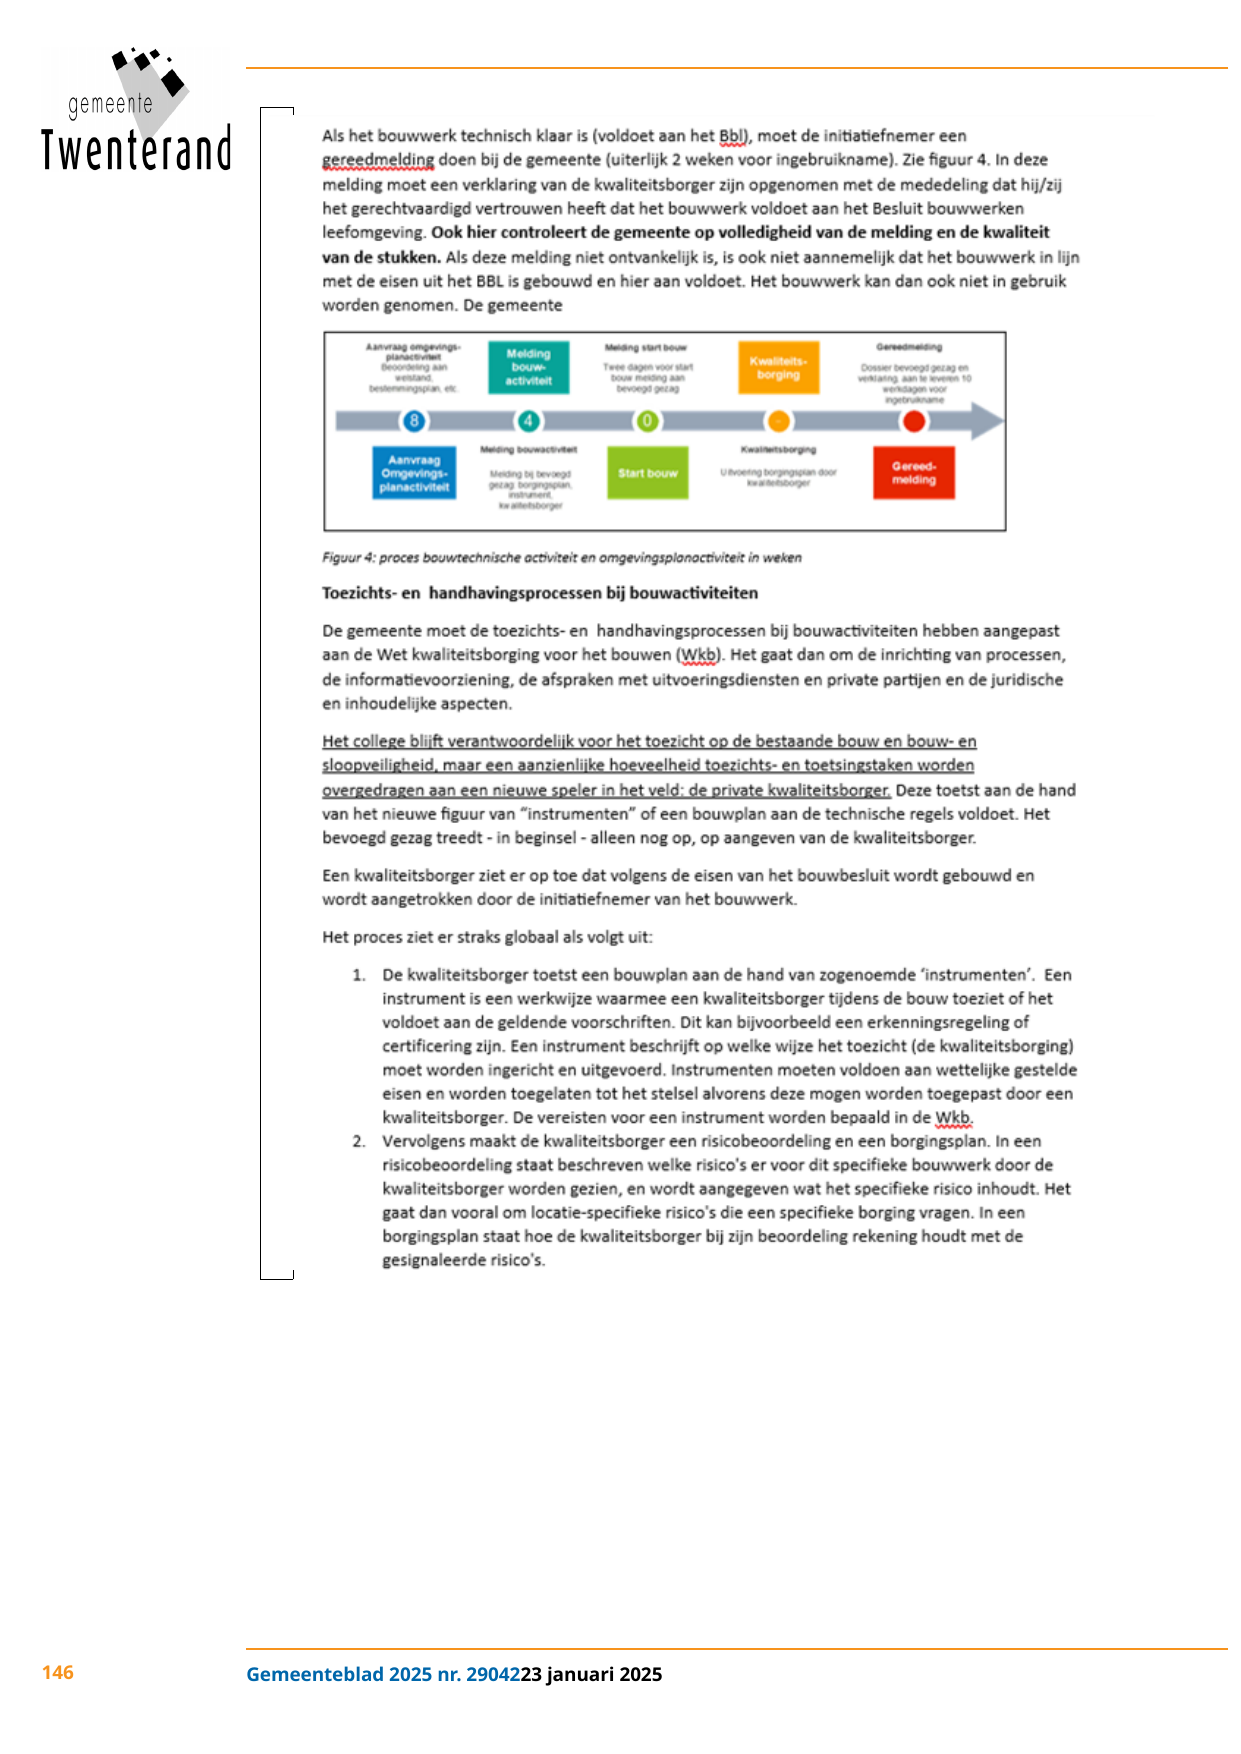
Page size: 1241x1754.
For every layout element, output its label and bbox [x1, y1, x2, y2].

picture [268, 115, 1155, 1270]
picture [41, 47, 231, 172]
